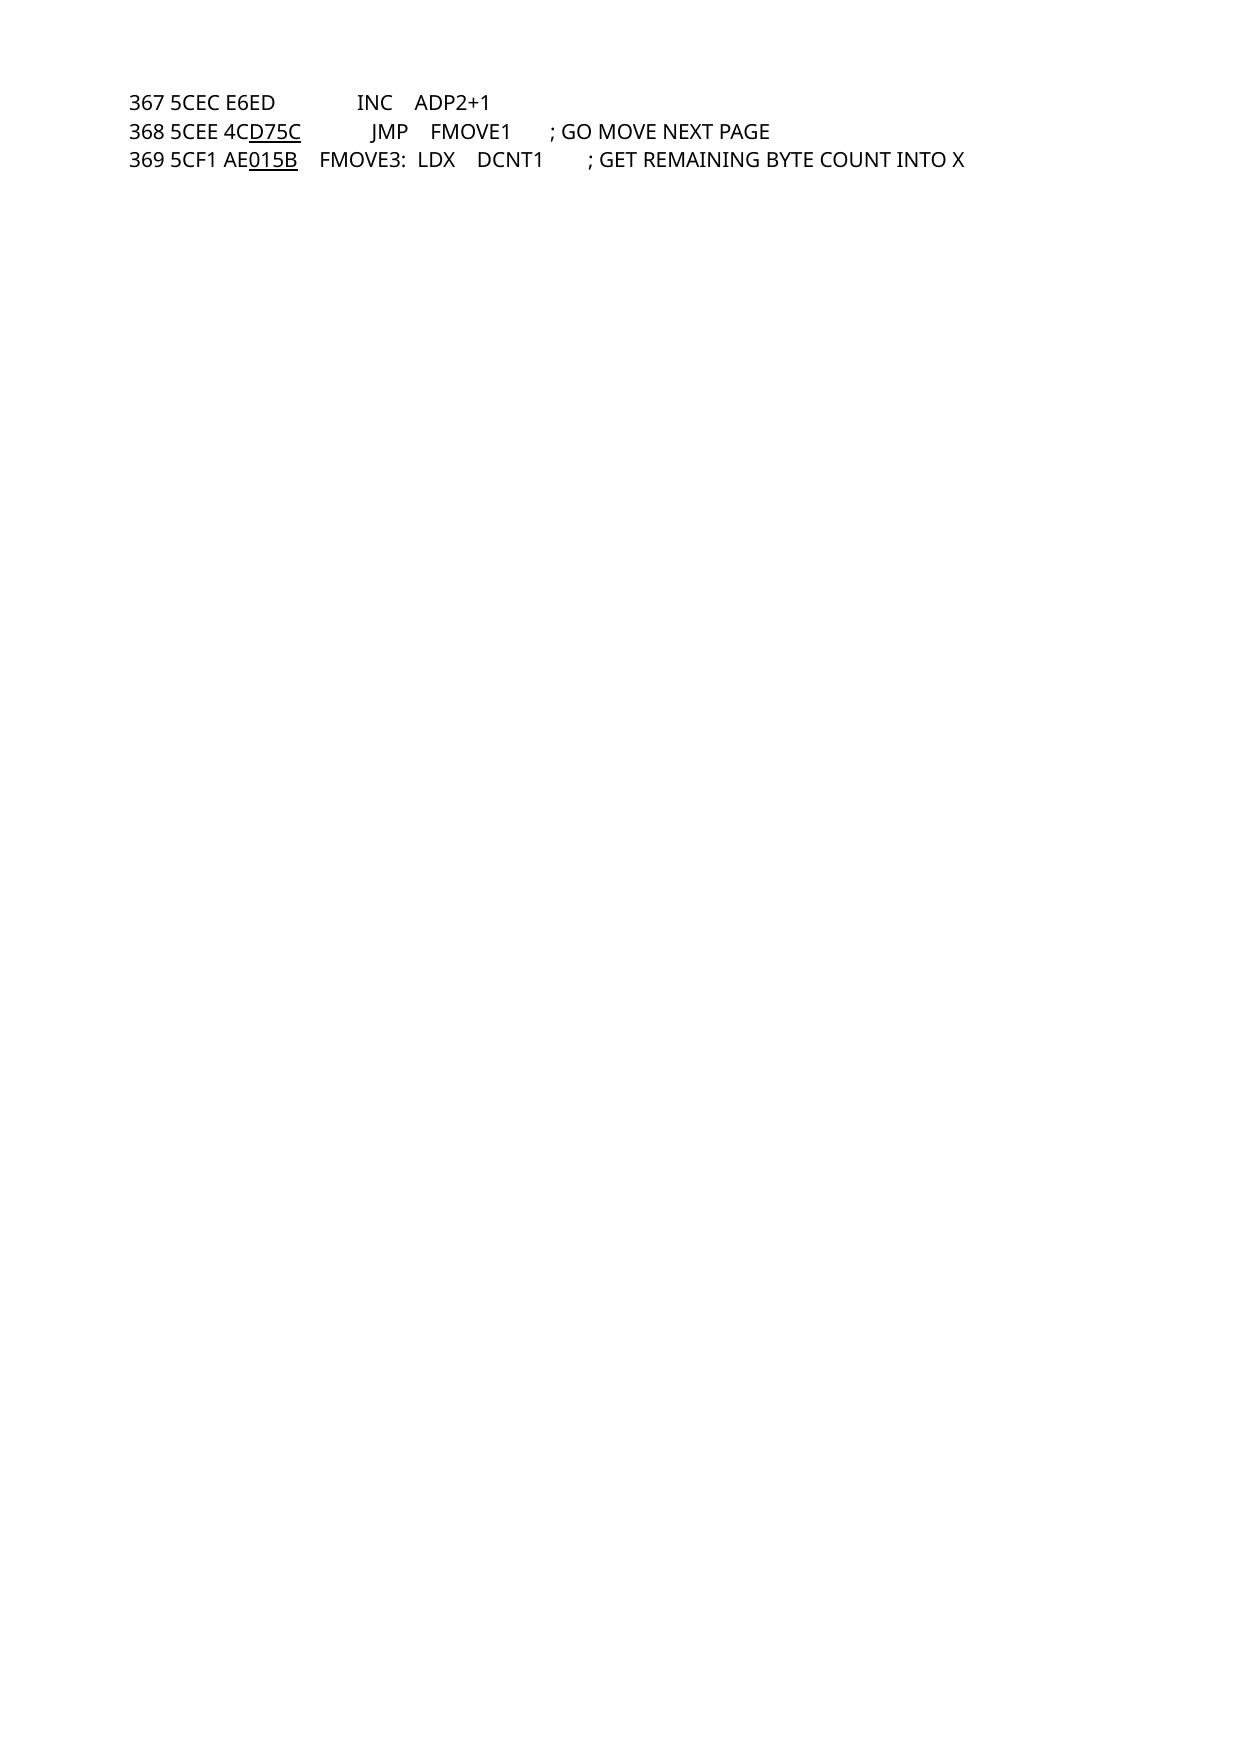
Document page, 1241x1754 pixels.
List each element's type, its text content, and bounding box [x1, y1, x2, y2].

text 367 5CEC E6ED INC ADP2+1 [118, 88, 1152, 117]
text 369 5CF1 AE015B FMOVE3: LDX DCNT1 ; GET REMAINING BYTE COUNT INTO X [118, 145, 1152, 174]
text 368 5CEE 4CD75C JMP FMOVE1 ; GO MOVE NEXT PAGE [118, 117, 1152, 145]
